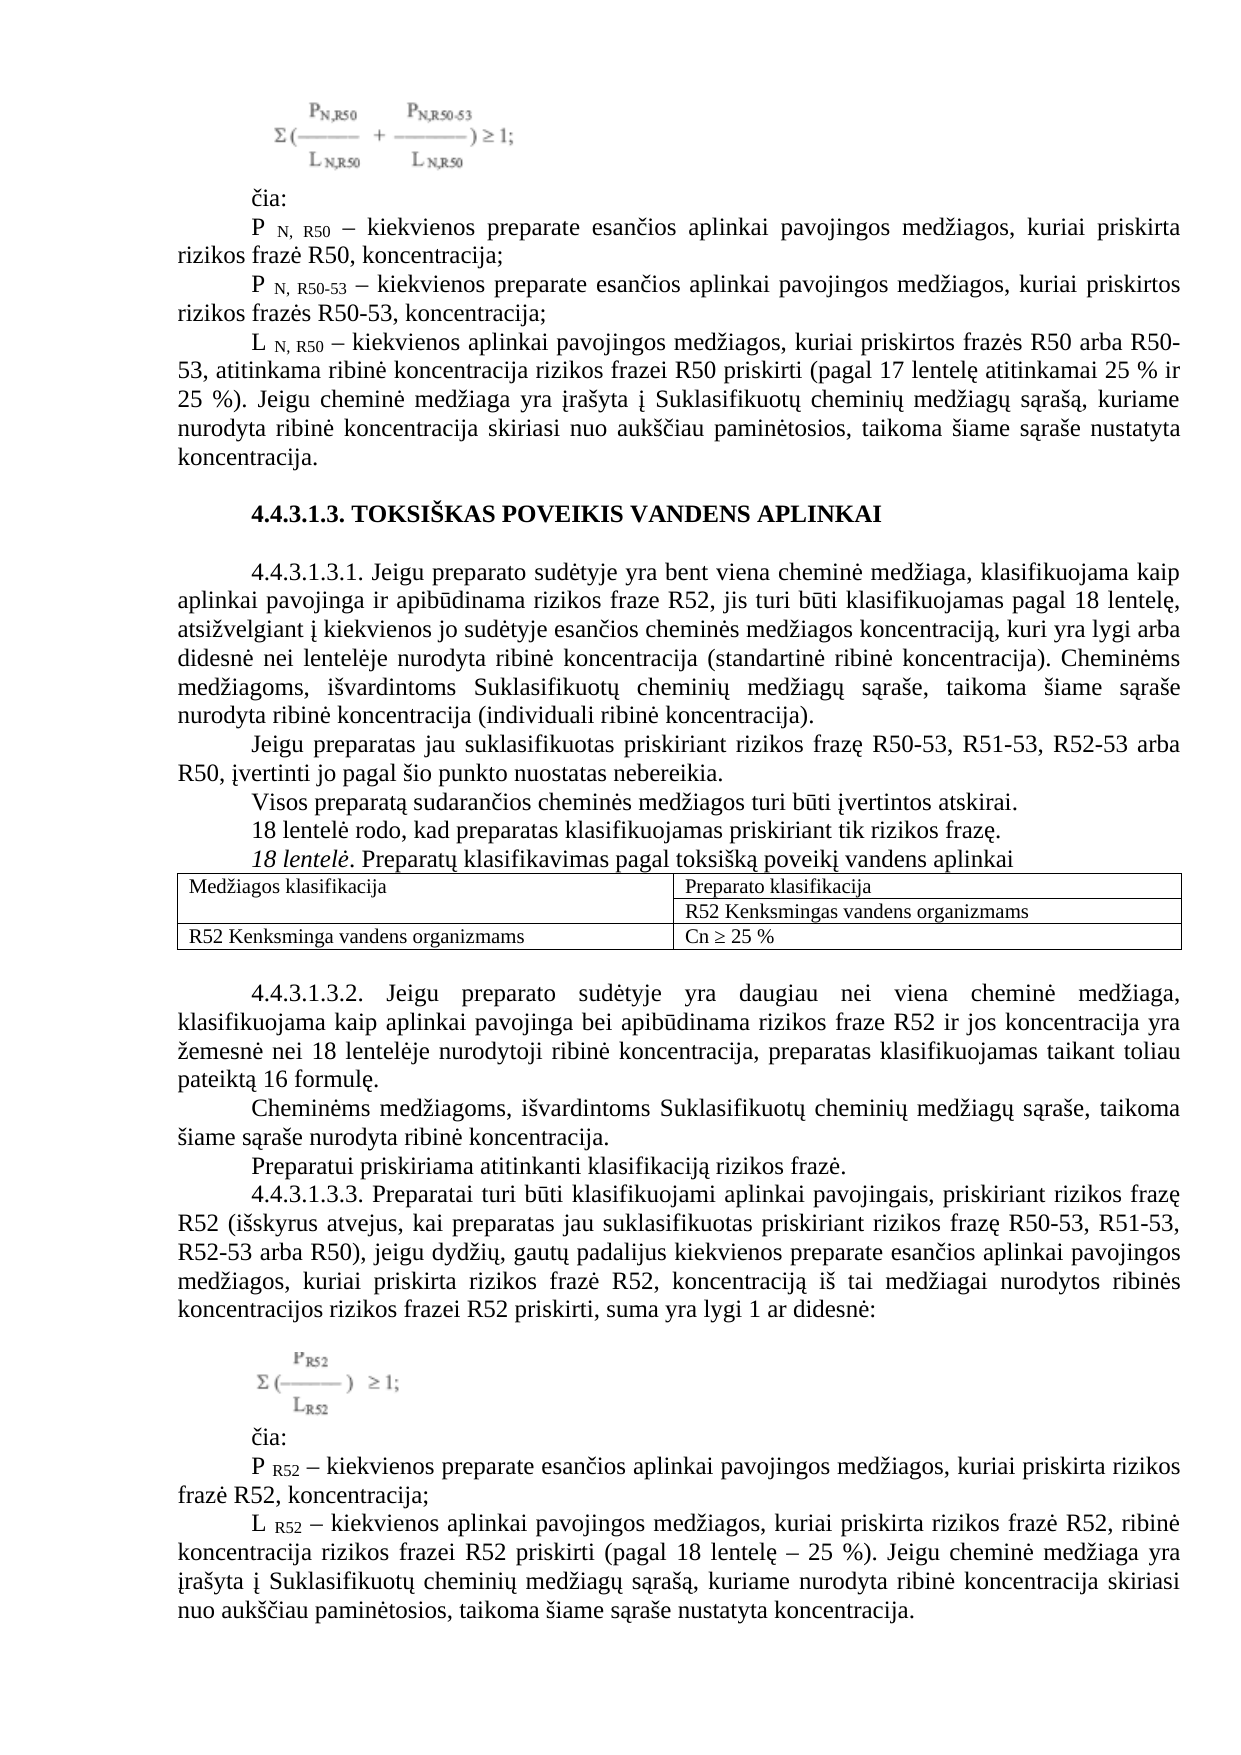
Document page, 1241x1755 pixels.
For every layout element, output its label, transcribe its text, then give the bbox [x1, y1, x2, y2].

text čia: [177, 183, 1181, 212]
table_cell R52 Kenksmingas vandens organizmams [674, 899, 1181, 923]
text čia: [177, 1422, 1181, 1451]
text P N, R50-53 – kiekvienos preparate esančios aplinkai pavojingos medžiagos, kuriai priskirtos rizikos frazės R50-53, koncentracija; [177, 269, 1181, 327]
text L N, R50 – kiekvienos aplinkai pavojingos medžiagos, kuriai priskirtos frazės R50 arba R50-53, atitinkama ribinė koncentracija rizikos frazei R50 priskirti (pagal 17 lentelę atitinkamai 25 % ir 25 %). Jeigu cheminė medžiaga yra įrašyta į Suklasifikuotų cheminių medžiagų sąrašą, kuriame nurodyta ribinė koncentracija skiriasi nuo aukščiau paminėtosios, taikoma šiame sąraše nustatyta koncentracija. [177, 327, 1181, 471]
text Jeigu preparatas jau suklasifikuotas priskiriant rizikos frazę R50-53, R51-53, R52-53 arba R50, įvertinti jo pagal šio punkto nuostatas nebereikia. [177, 729, 1181, 787]
text 18 lentelė rodo, kad preparatas klasifikuojamas priskiriant tik rizikos frazę. [177, 816, 1181, 844]
text Preparatui priskiriama atitinkanti klasifikaciją rizikos frazė. [177, 1151, 1181, 1179]
text 4.4.3.1.3.2. Jeigu preparato sudėtyje yra daugiau nei viena cheminė medžiaga, klasifikuojama kaip aplinkai pavojinga bei apibūdinama rizikos fraze R52 ir jos koncentracija yra žemesnė nei 18 lentelėje nurodytoji ribinė koncentracija, preparatas klasifikuojamas taikant toliau pateiktą 16 formulę. [177, 978, 1181, 1093]
table_header Medžiagos klasifikacija [178, 874, 673, 923]
table_header Preparato klasifikacija [674, 874, 1181, 898]
text L R52 – kiekvienos aplinkai pavojingos medžiagos, kuriai priskirta rizikos frazė R52, ribinė koncentracija rizikos frazei R52 priskirti (pagal 18 lentelę – 25 %). Jeigu cheminė medžiaga yra įrašyta į Suklasifikuotų cheminių medžiagų sąrašą, kuriame nurodyta ribinė koncentracija skiriasi nuo aukščiau paminėtosios, taikoma šiame sąraše nustatyta koncentracija. [177, 1508, 1181, 1623]
text Cheminėms medžiagoms, išvardintoms Suklasifikuotų cheminių medžiagų sąraše, taikoma šiame sąraše nurodyta ribinė koncentracija. [177, 1093, 1181, 1151]
text 18 lentelė. Preparatų klasifikavimas pagal toksišką poveikį vandens aplinkai [177, 844, 1181, 873]
text 4.4.3.1.3. TOKSIŠKAS POVEIKIS VANDENS APLINKAI [177, 499, 1181, 528]
text 4.4.3.1.3.1. Jeigu preparato sudėtyje yra bent viena cheminė medžiaga, klasifikuojama kaip aplinkai pavojinga ir apibūdinama rizikos fraze R52, jis turi būti klasifikuojamas pagal 18 lentelę, atsižvelgiant į kiekvienos jo sudėtyje esančios cheminės medžiagos koncentraciją, kuri yra lygi arba didesnė nei lentelėje nurodyta ribinė koncentracija (standartinė ribinė koncentracija). Cheminėms medžiagoms, išvardintoms Suklasifikuotų cheminių medžiagų sąraše, taikoma šiame sąraše nurodyta ribinė koncentracija (individuali ribinė koncentracija). [177, 557, 1181, 729]
text P N, R50 – kiekvienos preparate esančios aplinkai pavojingos medžiagos, kuriai priskirta rizikos frazė R50, koncentracija; [177, 212, 1181, 269]
text P R52 – kiekvienos preparate esančios aplinkai pavojingos medžiagos, kuriai priskirta rizikos frazė R52, koncentracija; [177, 1451, 1181, 1508]
table_cell Cn ≥ 25 % [674, 924, 1181, 948]
table_cell R52 Kenksminga vandens organizmams [178, 924, 673, 948]
text 4.4.3.1.3.3. Preparatai turi būti klasifikuojami aplinkai pavojingais, priskiriant rizikos frazę R52 (išskyrus atvejus, kai preparatas jau suklasifikuotas priskiriant rizikos frazę R50-53, R51-53, R52-53 arba R50), jeigu dydžių, gautų padalijus kiekvienos preparate esančios aplinkai pavojingos medžiagos, kuriai priskirta rizikos frazė R52, koncentraciją iš tai medžiagai nurodytos ribinės koncentracijos rizikos frazei R52 priskirti, suma yra lygi 1 ar didesnė: [177, 1179, 1181, 1323]
text Visos preparatą sudarančios cheminės medžiagos turi būti įvertintos atskirai. [177, 787, 1181, 816]
